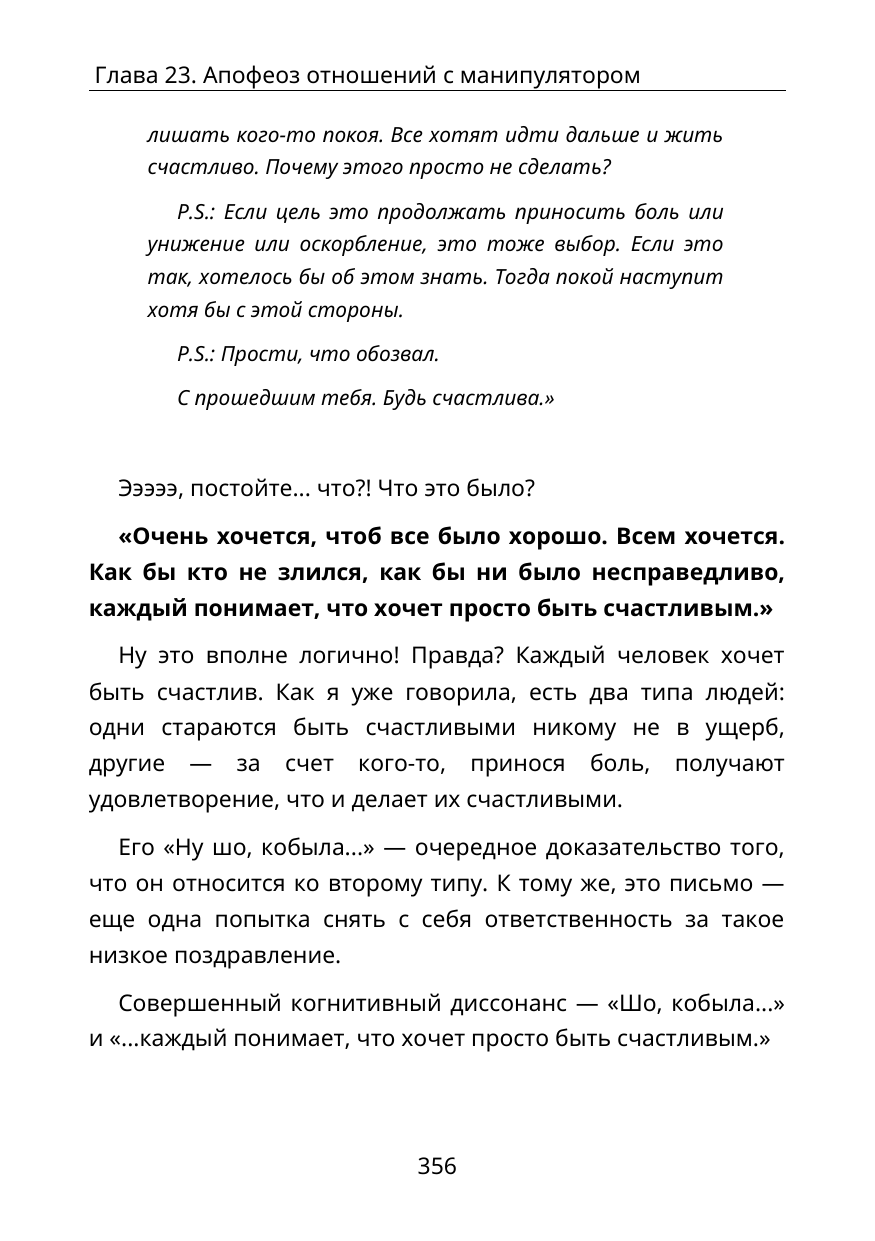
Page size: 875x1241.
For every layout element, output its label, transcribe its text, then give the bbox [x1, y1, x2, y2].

text Эээээ, постойте... что?! Что это было? [88, 472, 786, 503]
text Ну это вполне логично! Правда? Каждый человек хочет быть счастлив. Как я уже говорила, есть два типа людей: одни стараются быть счастливыми никому не в ущерб, другие — за счет кого-то, принося боль, получают удовлетворение, что и делает их счастливыми. [88, 639, 786, 814]
text Его «Ну шо, кобыла...» — очередное доказательство того, что он относится ко второму типу. К тому же, это письмо — еще одна попытка снять с себя ответственность за такое низкое поздравление. [88, 831, 786, 970]
text С прошедшим тебя. Будь счастлива.» [147, 383, 727, 412]
text P.S.: Прости, что обозвал. [147, 339, 727, 367]
text P.S.: Если цель это продолжать приносить боль или унижение или оскорбление, это тоже выбор. Если это так, хотелось бы об этом знать. Тогда покой наступит хотя бы с этой стороны. [147, 197, 727, 323]
text лишать кого-то покоя. Все хотят идти дальше и жить счастливо. Почему этого просто не сделать? [147, 120, 727, 181]
text Совершенный когнитивный диссонанс — «Шо, кобыла...» и «...каждый понимает, что хочет просто быть счастливым.» [88, 986, 786, 1054]
text «Очень хочется, чтоб все было хорошо. Всем хочется. Как бы кто не злился, как бы ни было несправедливо, каждый понимает, что хочет просто быть счастливым.» [88, 520, 786, 623]
